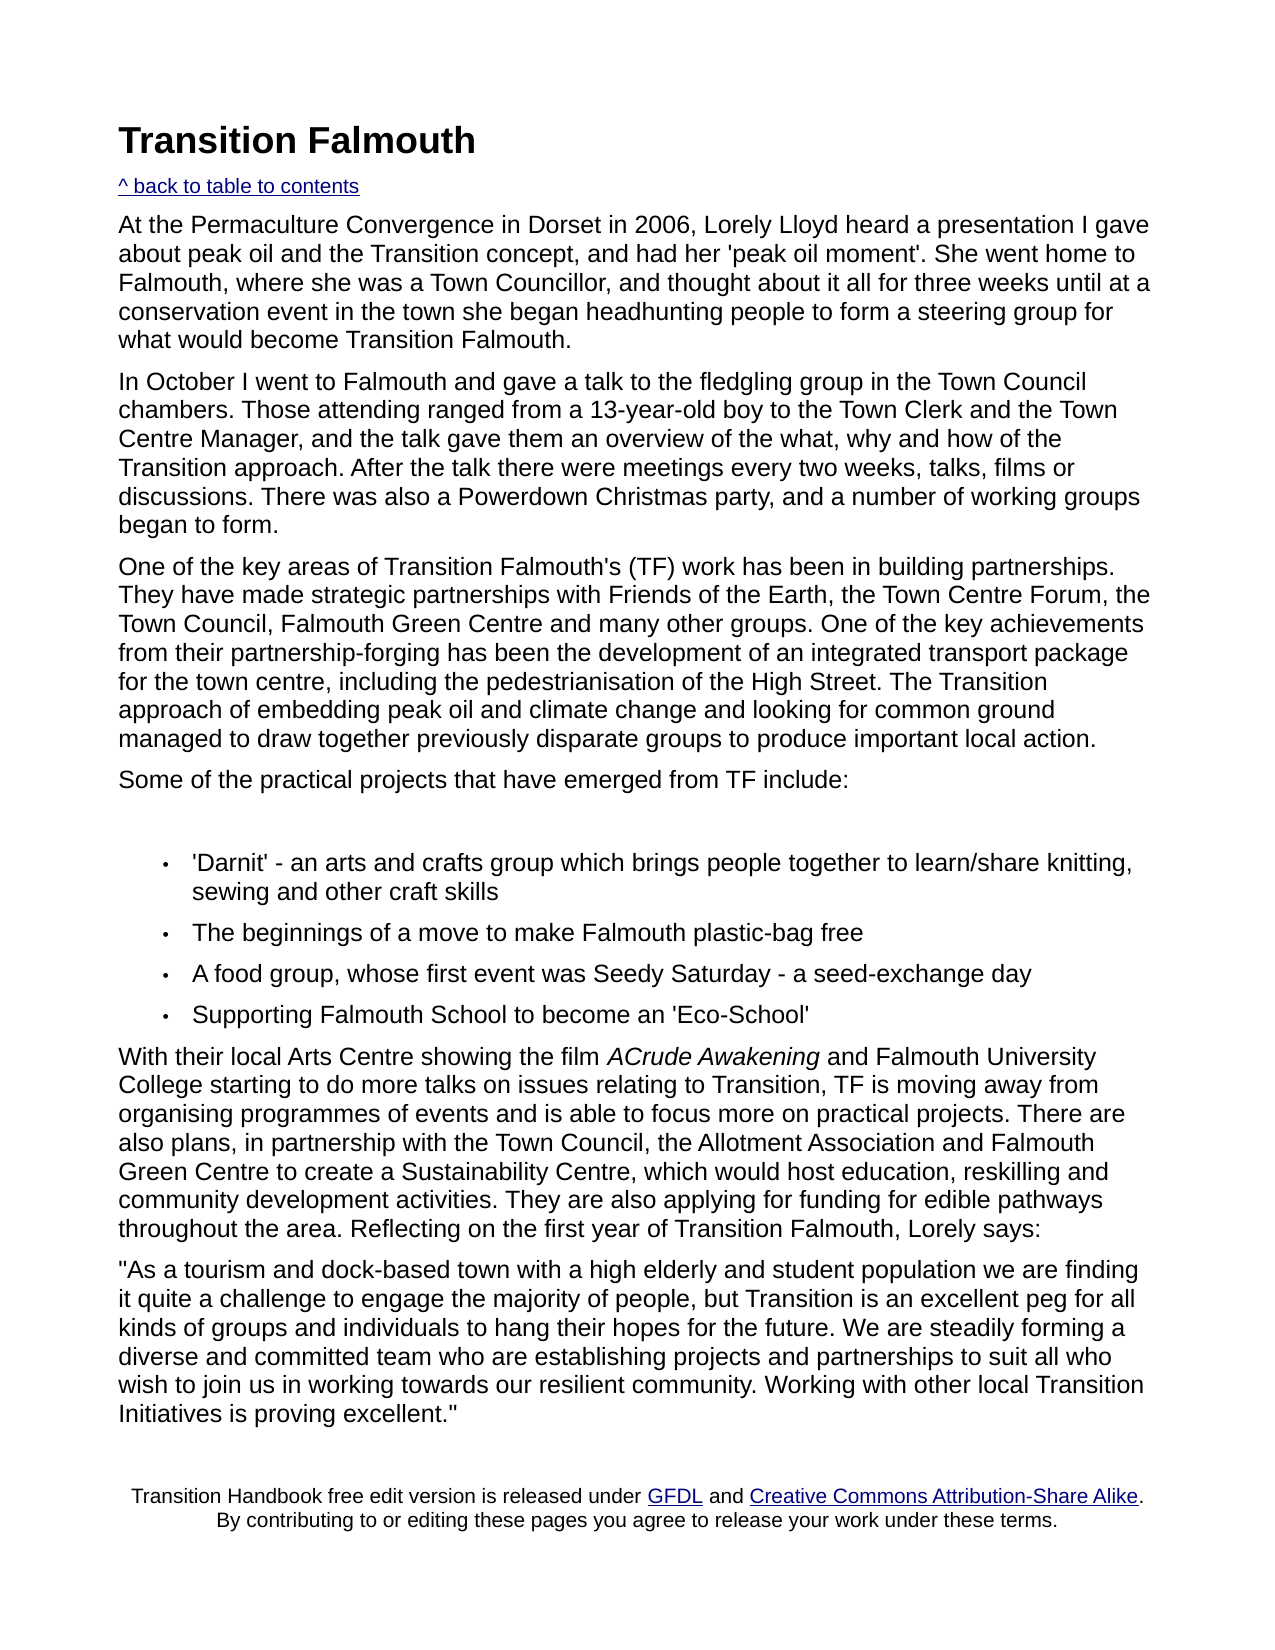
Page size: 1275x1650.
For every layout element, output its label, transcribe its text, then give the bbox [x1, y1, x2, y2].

list Supporting Falmouth School to become an 'Eco-School' [162, 1000, 1157, 1029]
subtitle Transition Falmouth [118, 118, 1157, 161]
text One of the key areas of Transition Falmouth's (TF) work has been in building partnerships. They have made strategic partnerships with Friends of the Earth, the Town Centre Forum, the Town Council, Falmouth Green Centre and many other groups. One of the key achievements from their partnership-forging has been the development of an integrated transport package for the town centre, including the pedestrianisation of the High Street. The Transition approach of embedding peak oil and climate change and looking for common ground managed to draw together previously disparate groups to produce important local action. [118, 551, 1157, 753]
list A food group, whose first event was Seedy Saturday - a seed-exchange day [162, 959, 1157, 988]
text ^ back to table to contents [118, 174, 1157, 198]
text Some of the practical projects that have emerged from TF include: [118, 765, 1157, 794]
list The beginnings of a move to make Falmouth plastic-bag free [162, 918, 1157, 946]
text "As a tourism and dock-based town with a high elderly and student population we are finding it quite a challenge to engage the majority of people, but Transition is an excellent peg for all kinds of groups and individuals to hang their hopes for the future. We are steadily forming a diverse and committed team who are establishing projects and partnerships to suit all who wish to join us in working towards our resilient community. Working with other local Transition Initiatives is proving excellent." [118, 1255, 1157, 1428]
text At the Permaculture Convergence in Dorset in 2006, Lorely Lloyd heard a presentation I gave about peak oil and the Transition concept, and had her 'peak oil moment'. She went home to Falmouth, where she was a Town Councillor, and thought about it all for three weeks until at a conservation event in the town she began headhunting people to form a steering group for what would become Transition Falmouth. [118, 210, 1157, 354]
list 'Darnit' - an arts and crafts group which brings people together to learn/share knitting, sewing and other craft skills [162, 848, 1157, 905]
text With their local Arts Centre showing the film ACrude Awakening and Falmouth University College starting to do more talks on issues relating to Transition, TF is moving away from organising programmes of events and is able to focus more on practical projects. There are also plans, in partnership with the Town Council, the Allotment Association and Falmouth Green Centre to create a Sustainability Centre, which would host education, reskilling and community development activities. They are also applying for funding for edible pathways throughout the area. Reflecting on the first year of Transition Falmouth, Lorely says: [118, 1041, 1157, 1243]
text In October I went to Falmouth and gave a talk to the fledgling group in the Town Council chambers. Those attending ranged from a 13-year-old boy to the Town Clerk and the Town Centre Manager, and the talk gave them an overview of the what, why and how of the Transition approach. After the talk there were meetings every two weeks, talks, films or discussions. There was also a Powerdown Christmas party, and a number of working groups began to form. [118, 366, 1157, 539]
